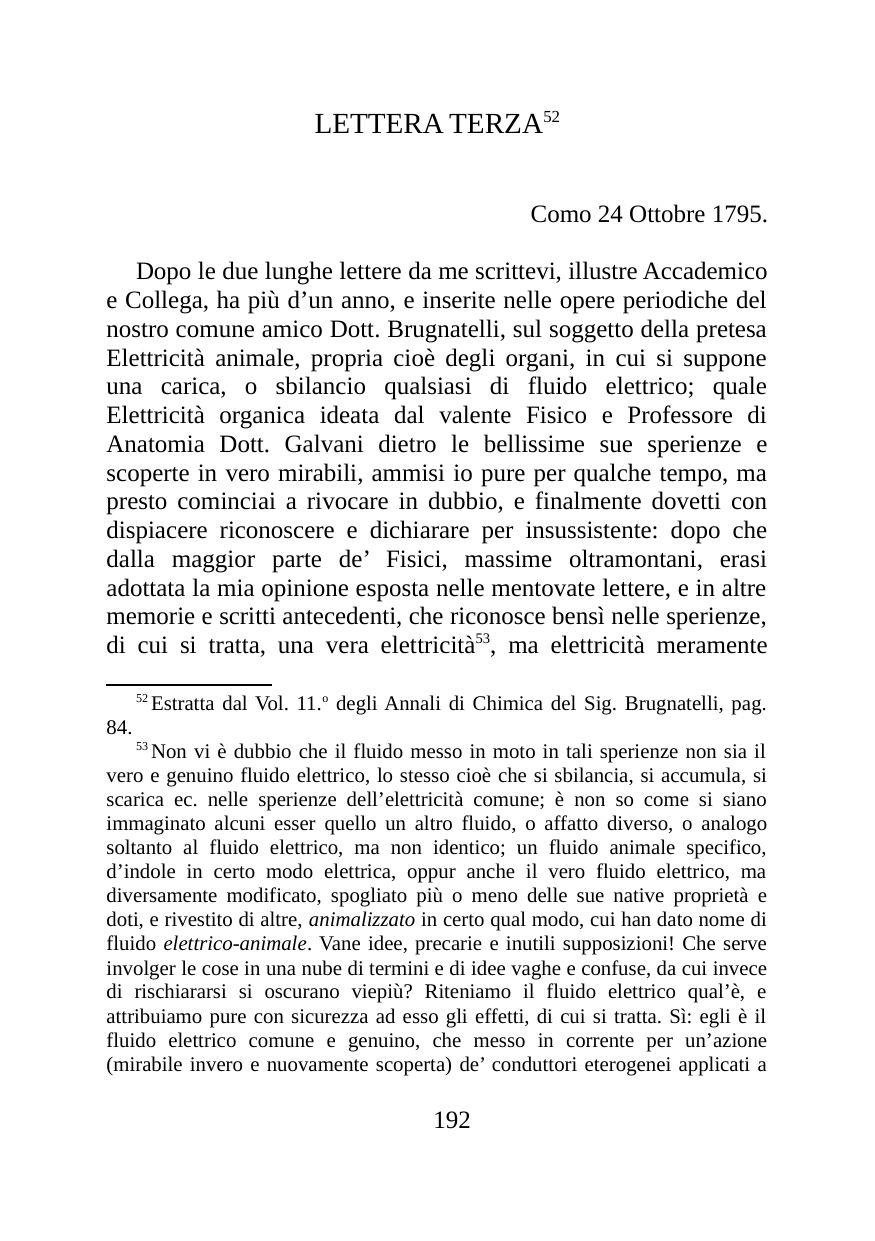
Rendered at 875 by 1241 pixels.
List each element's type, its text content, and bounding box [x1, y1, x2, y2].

text Dopo le due lunghe lettere da me scrittevi, illustre Accademico e Collega, ha più d’un anno, e inserite nelle opere periodiche del nostro comune amico Dott. Brugnatelli, sul soggetto della pretesa Elettricità animale, propria cioè degli organi, in cui si suppone una carica, o sbilancio qualsiasi di fluido elettrico; quale Elettricità organica ideata dal valente Fisico e Professore di Anatomia Dott. Galvani dietro le bellissime sue sperienze e scoperte in vero mirabili, ammisi io pure per qualche tempo, ma presto cominciai a rivocare in dubbio, e finalmente dovetti con dispiacere riconoscere e dichiarare per insussistente: dopo che dalla maggior parte de’ Fisici, massime oltramontani, erasi adottata la mia opinione esposta nelle mentovate lettere, e in altre memorie e scritti antecedenti, che riconosce bensì nelle sperienze, di cui si tratta, una vera elettricità, ma elettricità meramente [106, 256, 768, 659]
subtitle LETTERA TERZA [106, 106, 768, 140]
text Estratta dal Vol. 11.o degli Annali di Chimica del Sig. Brugnatelli, pag. 84. [106, 691, 768, 739]
text Non vi è dubbio che il fluido messo in moto in tali sperienze non sia il vero e genuino fluido elettrico, lo stesso cioè che si sbilancia, si accumula, si scarica ec. nelle sperienze dell’elettricità comune; è non so come si siano immaginato alcuni esser quello un altro fluido, o affatto diverso, o analogo soltanto al fluido elettrico, ma non identico; un fluido animale specifico, d’indole in certo modo elettrica, oppur anche il vero fluido elettrico, ma diversamente modificato, spogliato più o meno delle sue native proprietà e doti, e rivestito di altre, animalizzato in certo qual modo, cui han dato nome di fluido elettrico-animale. Vane idee, precarie e inutili supposizioni! Che serve involger le cose in una nube di termini e di idee vaghe e confuse, da cui invece di rischiararsi si oscurano viepiù? Riteniamo il fluido elettrico qual’è, e attribuiamo pure con sicurezza ad esso gli effetti, di cui si tratta. Sì: egli è il fluido elettrico comune e genuino, che messo in corrente per un’azione (mirabile invero e nuovamente scoperta) de’ conduttori eterogenei applicati a [106, 739, 768, 1076]
text Como 24 Ottobre 1795. [106, 199, 768, 228]
